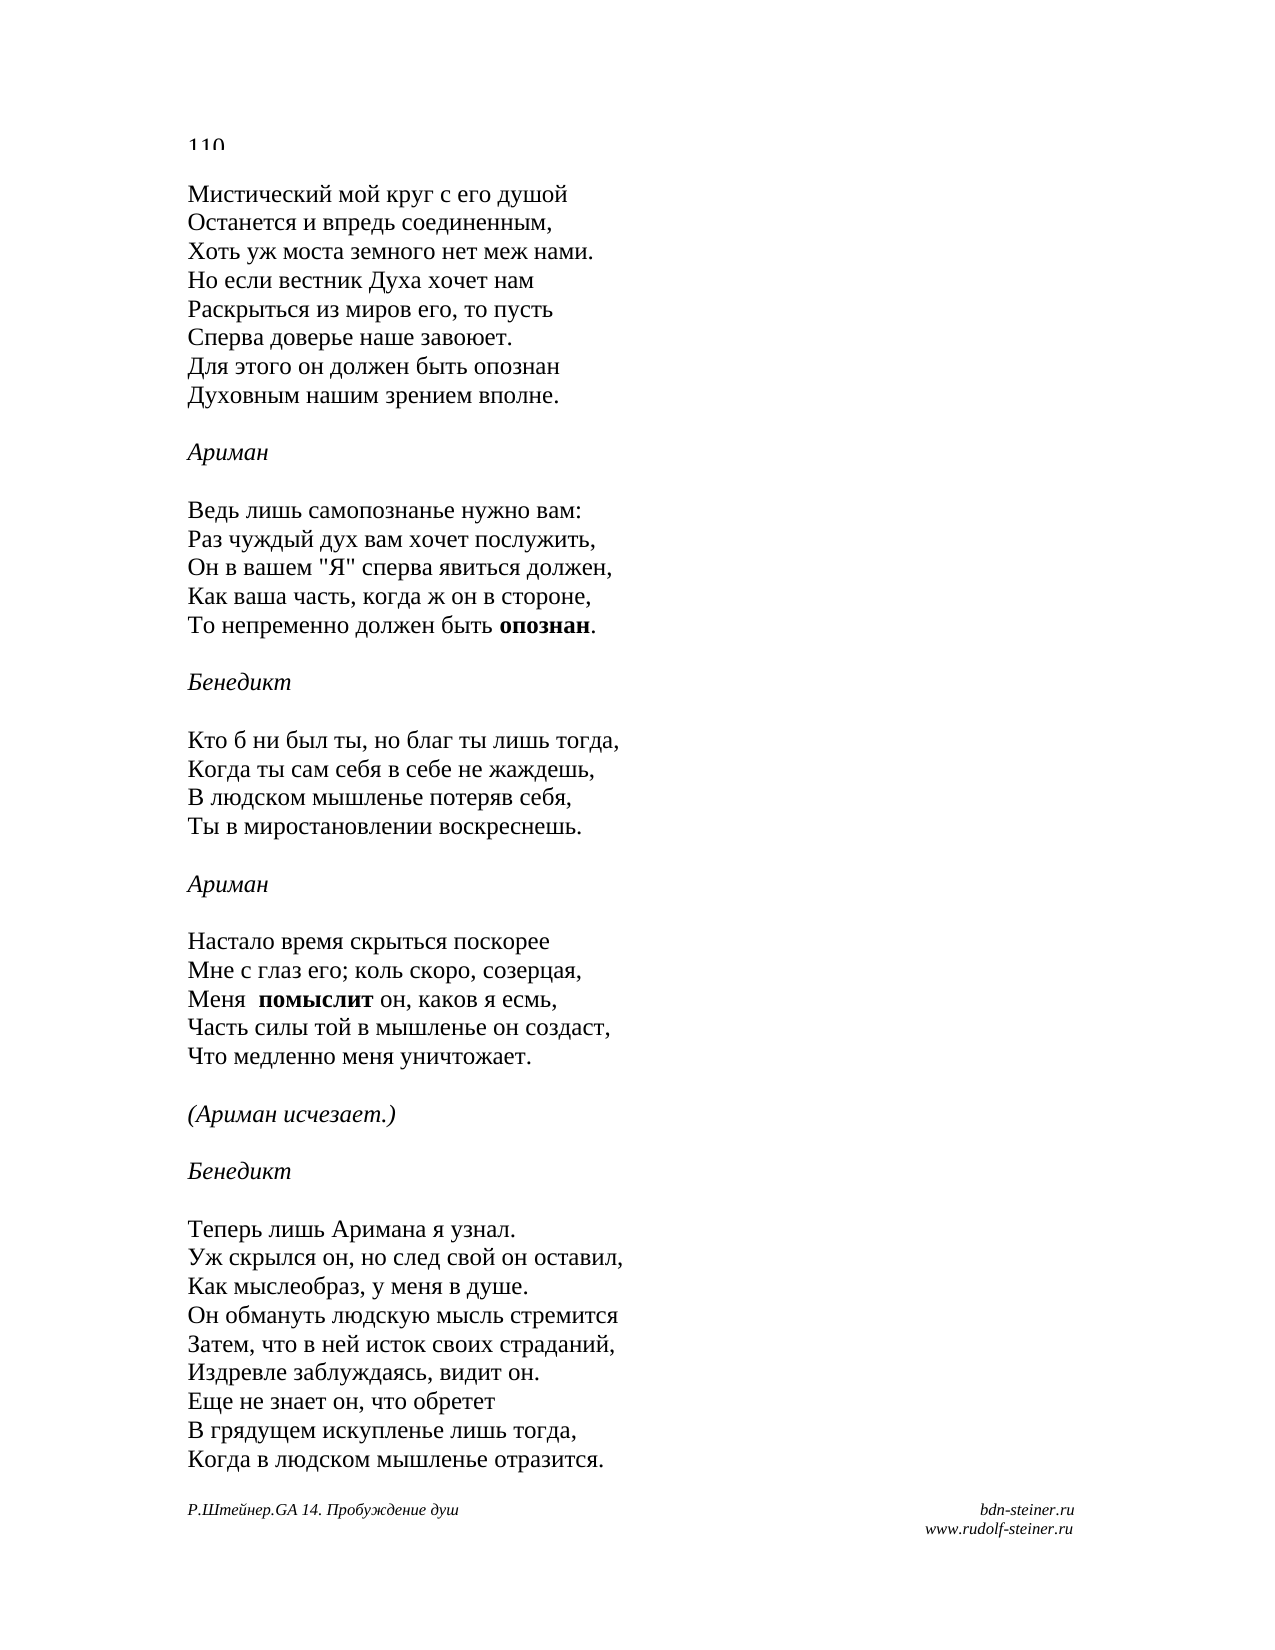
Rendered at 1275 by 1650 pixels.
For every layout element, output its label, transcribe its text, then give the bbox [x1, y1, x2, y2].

text Бенедикт [187, 1156, 1087, 1185]
text Бенедикт [187, 667, 1087, 696]
text Теперь лишь Аримана я узнал. Уж скрылся он, но след свой он оставил, Как мыслеобраз, у меня в душе. Он обмануть людскую мысль стремится Затем, что в ней исток своих страданий, Издревле заблуждаясь, видит он. Еще не знает он, что обретет В грядущем искупленье лишь тогда, Когда в людском мышленье отразится. [187, 1214, 1087, 1472]
text Настало время скрыться поскорее Мне с глаз его; коль скоро, созерцая, Меня помыслит он, каков я есмь, Часть силы той в мышленье он создаст, Что медленно меня уничтожает. [187, 926, 1087, 1070]
text Кто б ни был ты, но благ ты лишь тогда, Когда ты сам себя в себе не жаждешь, В людском мышленье потеряв себя, Ты в миростановлении воскреснешь. [187, 725, 1087, 840]
text Ариман [187, 869, 1087, 897]
text (Ариман исчезает.) [187, 1099, 1087, 1127]
text Ариман [187, 437, 1087, 466]
text Мистический мой круг с его душой Останется и впредь соединенным, Хоть уж моста земного нет меж нами. Но если вестник Духа хочет нам Раскрыться из миров его, то пусть Сперва доверье наше завоюет. Для этого он должен быть опознан Духовным нашим зрением вполне. [187, 179, 1087, 409]
text Ведь лишь самопознанье нужно вам: Раз чуждый дух вам хочет послужить, Он в вашем "Я" сперва явиться должен, Как ваша часть, когда ж он в стороне, То непременно должен быть опознан. [187, 495, 1087, 639]
